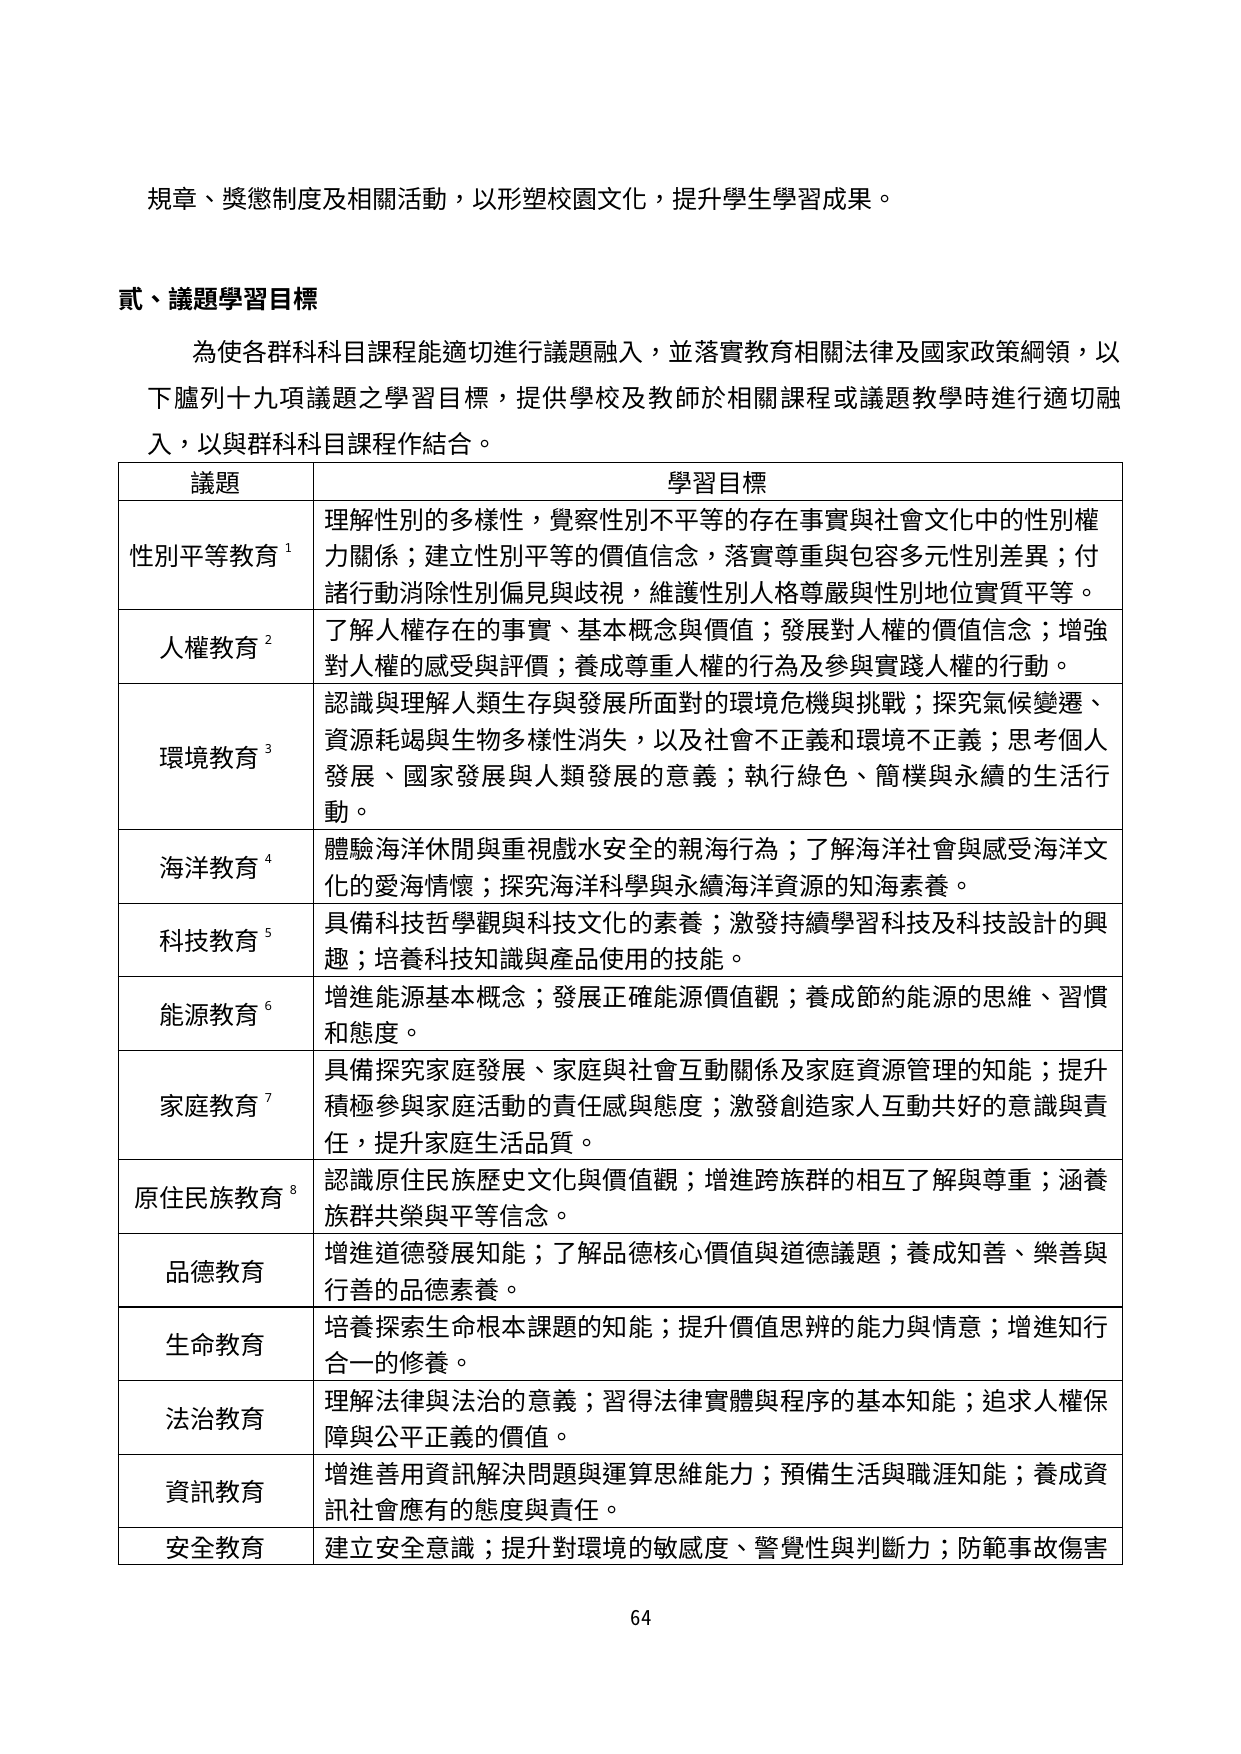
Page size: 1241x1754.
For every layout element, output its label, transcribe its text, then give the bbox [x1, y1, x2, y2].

table_cell 體驗海洋休閒與重視戲水安全的親海行為；了解海洋社會與感受海洋文化的愛海情懷；探究海洋科學與永續海洋資源的知海素養。 [314, 830, 1122, 902]
table_cell 建立安全意識；提升對環境的敏感度、警覺性與判斷力；防範事故傷害 [314, 1528, 1122, 1564]
table_cell 生命教育 [119, 1308, 313, 1380]
table_cell 增進道德發展知能；了解品德核心價值與道德議題；養成知善、樂善與行善的品德素養。 [314, 1234, 1122, 1306]
table_cell 具備科技哲學觀與科技文化的素養；激發持續學習科技及科技設計的興趣；培養科技知識與產品使用的技能。 [314, 904, 1122, 976]
table_cell 具備探究家庭發展、家庭與社會互動關係及家庭資源管理的知能；提升積極參與家庭活動的責任感與態度；激發創造家人互動共好的意識與責任，提升家庭生活品質。 [314, 1051, 1122, 1159]
table_cell 原住民族教育8 [119, 1160, 313, 1233]
text 規章、獎懲制度及相關活動，以形塑校園文化，提升學生學習成果。 [148, 172, 1122, 218]
text 貳、議題學習目標 [118, 271, 1122, 317]
table_cell 性別平等教育1 [119, 501, 313, 609]
table_cell 能源教育6 [119, 977, 313, 1049]
table_cell 資訊教育 [119, 1455, 313, 1527]
table_cell 了解人權存在的事實、基本概念與價值；發展對人權的價值信念；增強對人權的感受與評價；養成尊重人權的行為及參與實踐人權的行動。 [314, 610, 1122, 683]
table_cell 海洋教育4 [119, 830, 313, 902]
table_cell 人權教育2 [119, 610, 313, 683]
table_header 議題 [119, 463, 313, 499]
table_cell 環境教育3 [119, 684, 313, 829]
text 為使各群科科目課程能適切進行議題融入，並落實教育相關法律及國家政策綱領，以下臚列十九項議題之學習目標，提供學校及教師於相關課程或議題教學時進行適切融入，以與群科科目課程作結合。 [148, 325, 1122, 462]
table_cell 安全教育 [119, 1528, 313, 1564]
table_cell 認識與理解人類生存與發展所面對的環境危機與挑戰；探究氣候變遷、資源耗竭與生物多樣性消失，以及社會不正義和環境不正義；思考個人發展、國家發展與人類發展的意義；執行綠色、簡樸與永續的生活行動。 [314, 684, 1122, 829]
table_cell 品德教育 [119, 1234, 313, 1306]
table_cell 理解性別的多樣性，覺察性別不平等的存在事實與社會文化中的性別權力關係；建立性別平等的價值信念，落實尊重與包容多元性別差異；付諸行動消除性別偏見與歧視，維護性別人格尊嚴與性別地位實質平等。 [314, 501, 1122, 609]
table_header 學習目標 [314, 463, 1122, 499]
table_cell 增進能源基本概念；發展正確能源價值觀；養成節約能源的思維、習慣和態度。 [314, 977, 1122, 1049]
table_cell 增進善用資訊解決問題與運算思維能力；預備生活與職涯知能；養成資訊社會應有的態度與責任。 [314, 1455, 1122, 1527]
table_cell 培養探索生命根本課題的知能；提升價值思辨的能力與情意；增進知行合一的修養。 [314, 1308, 1122, 1380]
table_cell 認識原住民族歷史文化與價值觀；增進跨族群的相互了解與尊重；涵養族群共榮與平等信念。 [314, 1160, 1122, 1233]
table_cell 理解法律與法治的意義；習得法律實體與程序的基本知能；追求人權保障與公平正義的價值。 [314, 1381, 1122, 1453]
table_cell 家庭教育7 [119, 1051, 313, 1159]
table_cell 法治教育 [119, 1381, 313, 1453]
table_cell 科技教育5 [119, 904, 313, 976]
